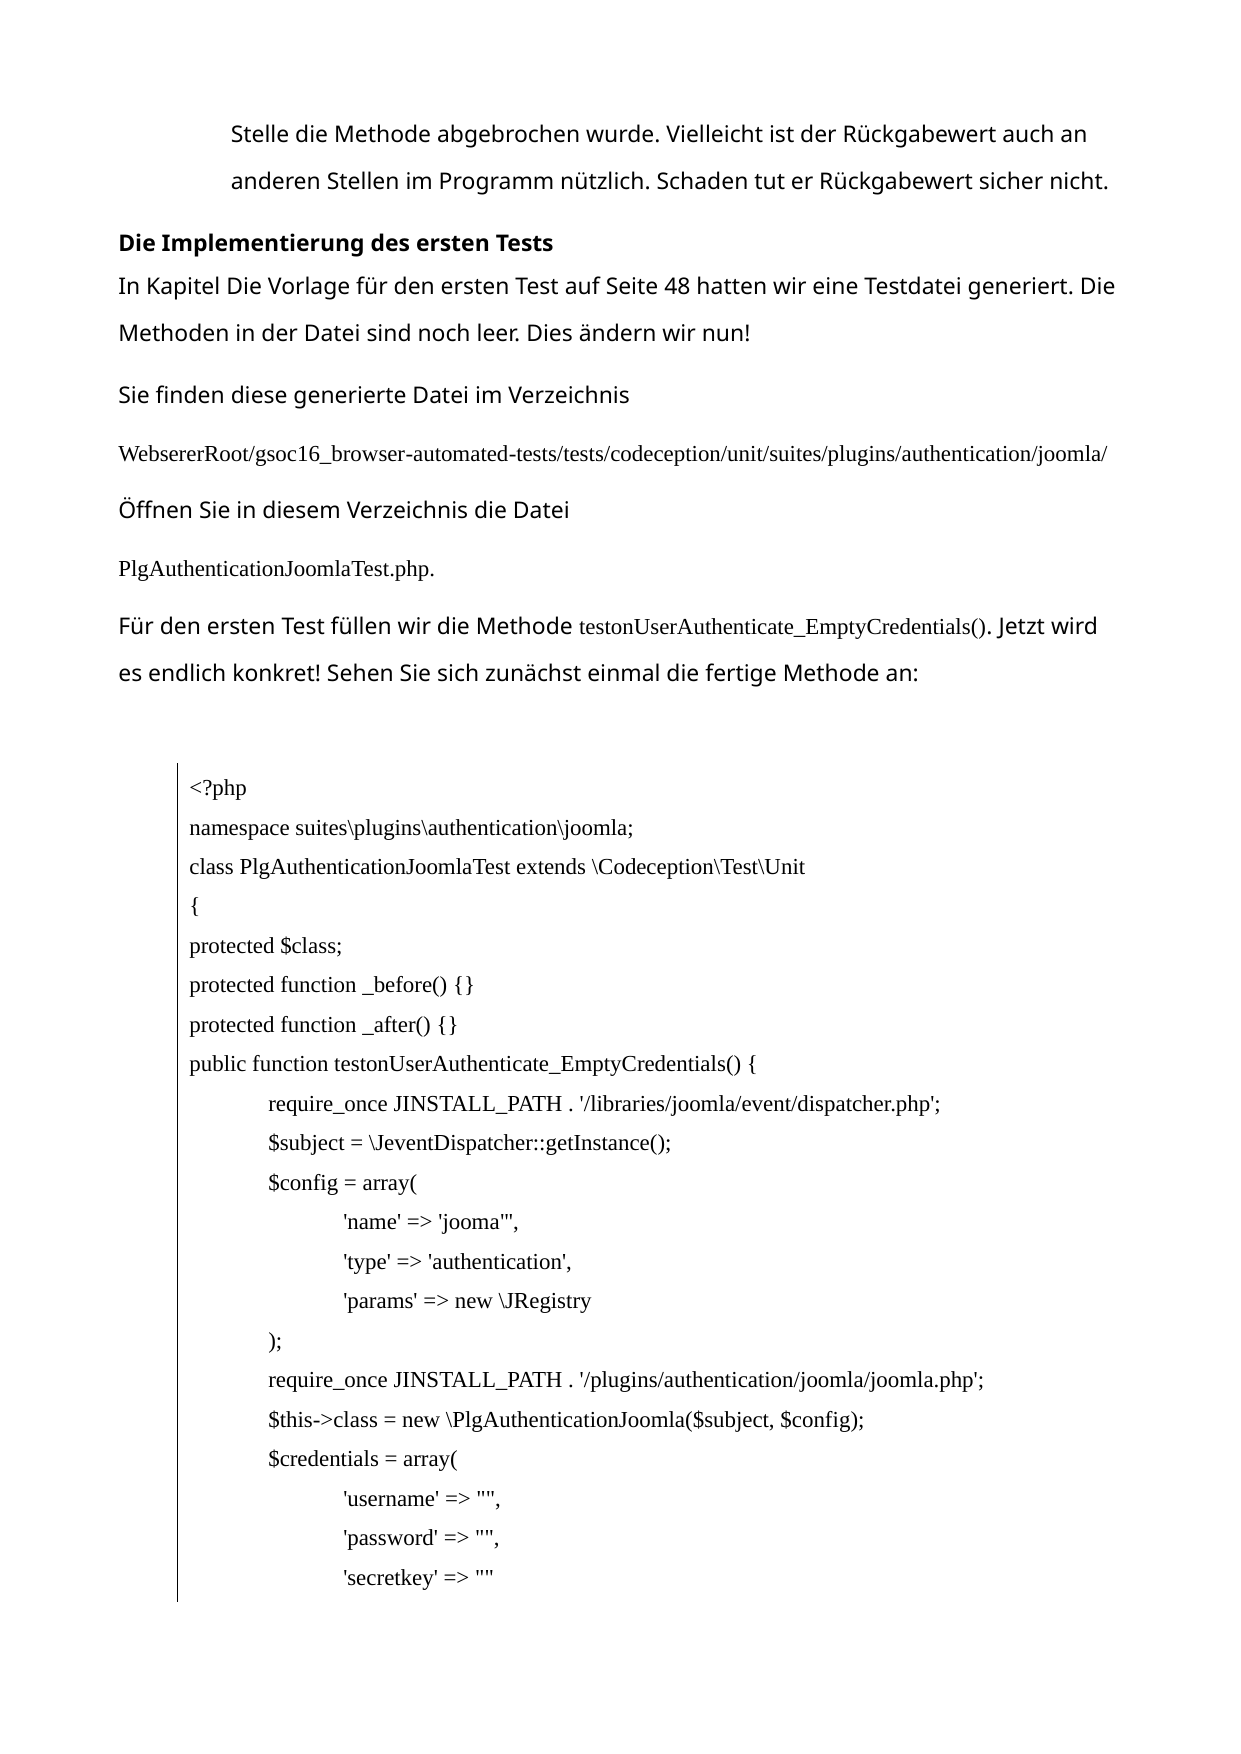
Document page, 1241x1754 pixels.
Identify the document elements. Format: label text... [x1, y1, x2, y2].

text WebsererRoot/gsoc16_browser‑automated‑tests/tests/codeception/unit/suites/plugins/authentication/joomla/ [118, 440, 1122, 466]
text Sie finden diese generierte Datei im Verzeichnis [118, 378, 1122, 410]
text <?php namespace suites\plugins\authentication\joomla; class PlgAuthenticationJoomlaTest extends \Codeception\Test\Unit { protected $class; protected function _before() {} protected function _after() {} public function testonUserAuthenticate_EmptyCredentials() { require_once JINSTALL_PATH . '/libraries/joomla/event/dispatcher.php'; $subject = \JeventDispatcher::getInstance(); $config = array( 'name' => 'jooma"', 'type' => 'authentication', 'params' => new \JRegistry ); require_once JINSTALL_PATH . '/plugins/authentication/joomla/joomla.php'; $this->class = new \PlgAuthenticationJoomla($subject, $config); $credentials = array( 'username' => "", 'password' => "", 'secretkey' => "" [177, 762, 1122, 1602]
list Stelle die Methode abgebrochen wurde. Vielleicht ist der Rückgabewert auch an anderen Stellen im Programm nützlich. Schaden tut er Rückgabewert sicher nicht. [193, 118, 1122, 196]
text Öffnen Sie in diesem Verzeichnis die Datei [118, 494, 1122, 525]
text PlgAuthenticationJoomlaTest.php. [118, 556, 1122, 582]
subtitle Die Implementierung des ersten Tests [118, 226, 1122, 258]
text In Kapitel Die Vorlage für den ersten Test auf Seite 48 hatten wir eine Testdatei generiert. Die Methoden in der Datei sind noch leer. Dies ändern wir nun! [118, 270, 1122, 348]
text Für den ersten Test füllen wir die Methode testonUserAuthenticate_EmptyCredentials(). Jetzt wird es endlich konkret! Sehen Sie sich zunächst einmal die fertige Methode an: [118, 609, 1122, 688]
